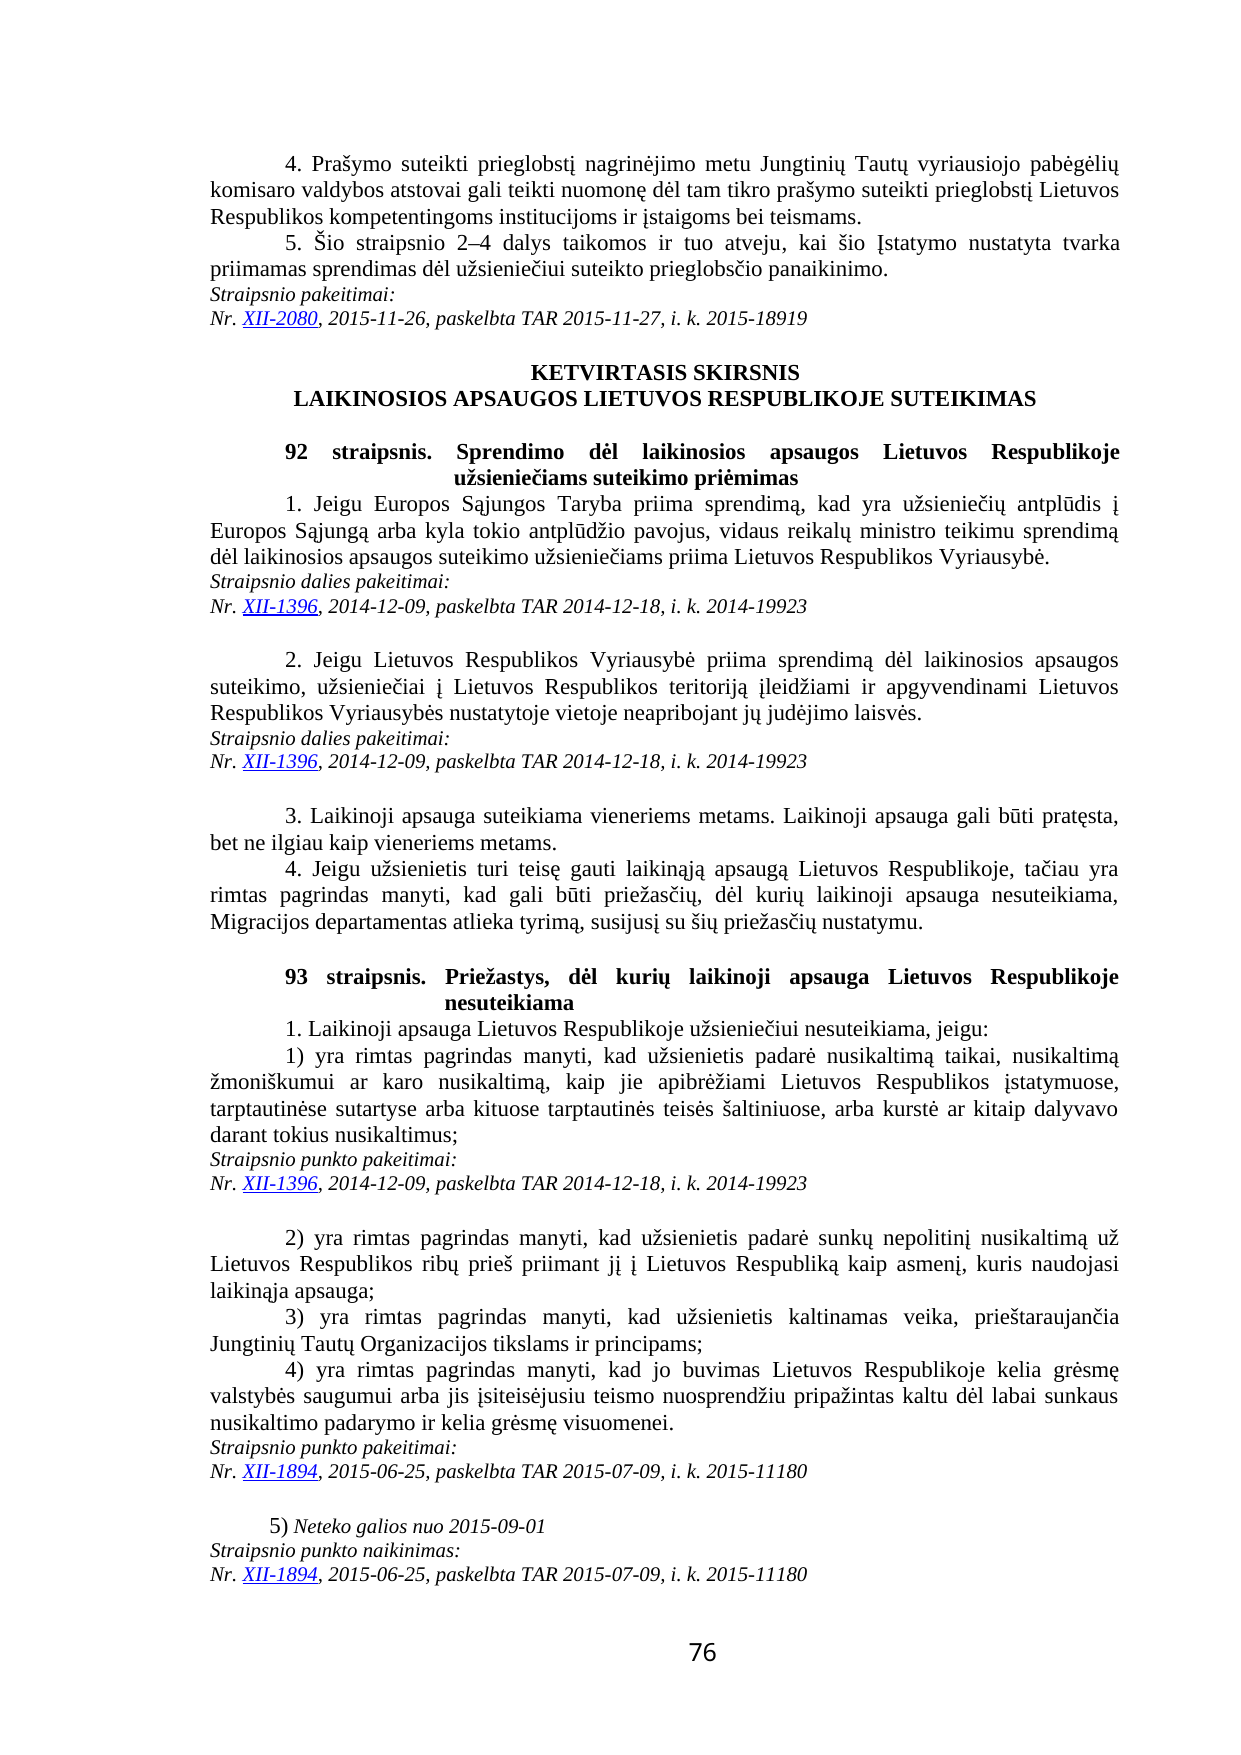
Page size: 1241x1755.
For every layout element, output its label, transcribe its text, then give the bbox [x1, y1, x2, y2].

text 1. Laikinoji apsauga Lietuvos Respublikoje užsieniečiui nesuteikiama, jeigu: [210, 1016, 1120, 1042]
text 3. Laikinoji apsauga suteikiama vieneriems metams. Laikinoji apsauga gali būti pratęsta, bet ne ilgiau kaip vieneriems metams. [210, 802, 1120, 855]
text Straipsnio punkto naikinimas: [210, 1538, 1120, 1562]
text 92 straipsnis. Sprendimo dėl laikinosios apsaugos Lietuvos Respublikoje užsieniečiams suteikimo priėmimas [285, 438, 1120, 490]
text 3) yra rimtas pagrindas manyti, kad užsienietis kaltinamas veika, prieštaraujančia Jungtinių Tautų Organizacijos tikslams ir principams; [210, 1303, 1120, 1356]
text 1. Jeigu Europos Sąjungos Taryba priima sprendimą, kad yra užsieniečių antplūdis į Europos Sąjungą arba kyla tokio antplūdžio pavojus, vidaus reikalų ministro teikimu sprendimą dėl laikinosios apsaugos suteikimo užsieniečiams priima Lietuvos Respublikos Vyriausybė. [210, 490, 1120, 569]
text 93 straipsnis. Priežastys, dėl kurių laikinoji apsauga Lietuvos Respublikoje nesuteikiama [285, 963, 1120, 1016]
text Nr. XII-1894, 2015-06-25, paskelbta TAR 2015-07-09, i. k. 2015-11180 [210, 1562, 1120, 1586]
text Straipsnio dalies pakeitimai: [210, 725, 1120, 749]
text 2) yra rimtas pagrindas manyti, kad užsienietis padarė sunkų nepolitinį nusikaltimą už Lietuvos Respublikos ribų prieš priimant jį į Lietuvos Respubliką kaip asmenį, kuris naudojasi laikinąja apsauga; [210, 1224, 1120, 1303]
text Nr. XII-1396, 2014-12-09, paskelbta TAR 2014-12-18, i. k. 2014-19923 [210, 1171, 1120, 1195]
text Nr. XII-1396, 2014-12-09, paskelbta TAR 2014-12-18, i. k. 2014-19923 [210, 749, 1120, 773]
text 4. Jeigu užsienietis turi teisę gauti laikinąją apsaugą Lietuvos Respublikoje, tačiau yra rimtas pagrindas manyti, kad gali būti priežasčių, dėl kurių laikinoji apsauga nesuteikiama, Migracijos departamentas atlieka tyrimą, susijusį su šių priežasčių nustatymu. [210, 855, 1120, 934]
text Nr. XII-1396, 2014-12-09, paskelbta TAR 2014-12-18, i. k. 2014-19923 [210, 593, 1120, 618]
text Straipsnio punkto pakeitimai: [210, 1435, 1120, 1459]
text 2. Jeigu Lietuvos Respublikos Vyriausybė priima sprendimą dėl laikinosios apsaugos suteikimo, užsieniečiai į Lietuvos Respublikos teritoriją įleidžiami ir apgyvendinami Lietuvos Respublikos Vyriausybės nustatytoje vietoje neapribojant jų judėjimo laisvės. [210, 646, 1120, 725]
text Straipsnio pakeitimai: [210, 282, 1120, 306]
text 4. Prašymo suteikti prieglobstį nagrinėjimo metu Jungtinių Tautų vyriausiojo pabėgėlių komisaro valdybos atstovai gali teikti nuomonę dėl tam tikro prašymo suteikti prieglobstį Lietuvos Respublikos kompetentingoms institucijoms ir įstaigoms bei teismams. [210, 150, 1120, 229]
text Straipsnio punkto pakeitimai: [210, 1147, 1120, 1171]
text 5. Šio straipsnio 2–4 dalys taikomos ir tuo atveju, kai šio Įstatymo nustatyta tvarka priimamas sprendimas dėl užsieniečiui suteikto prieglobsčio panaikinimo. [210, 229, 1120, 282]
text Nr. XII-1894, 2015-06-25, paskelbta TAR 2015-07-09, i. k. 2015-11180 [210, 1459, 1120, 1483]
text LAIKINOSIOS APSAUGOS LIETUVOS RESPUBLIKOJE SUTEIKIMAS [210, 385, 1120, 411]
text 5) Neteko galios nuo 2015-09-01 [210, 1512, 1120, 1538]
text 1) yra rimtas pagrindas manyti, kad užsienietis padarė nusikaltimą taikai, nusikaltimą žmoniškumui ar karo nusikaltimą, kaip jie apibrėžiami Lietuvos Respublikos įstatymuose, tarptautinėse sutartyse arba kituose tarptautinės teisės šaltiniuose, arba kurstė ar kitaip dalyvavo darant tokius nusikaltimus; [210, 1042, 1120, 1147]
text Straipsnio dalies pakeitimai: [210, 569, 1120, 593]
text Nr. XII-2080, 2015-11-26, paskelbta TAR 2015-11-27, i. k. 2015-18919 [210, 306, 1120, 330]
subtitle KETVIRTASIS SKIRSNIS [210, 359, 1120, 385]
text 4) yra rimtas pagrindas manyti, kad jo buvimas Lietuvos Respublikoje kelia grėsmę valstybės saugumui arba jis įsiteisėjusiu teismo nuosprendžiu pripažintas kaltu dėl labai sunkaus nusikaltimo padarymo ir kelia grėsmę visuomenei. [210, 1356, 1120, 1435]
